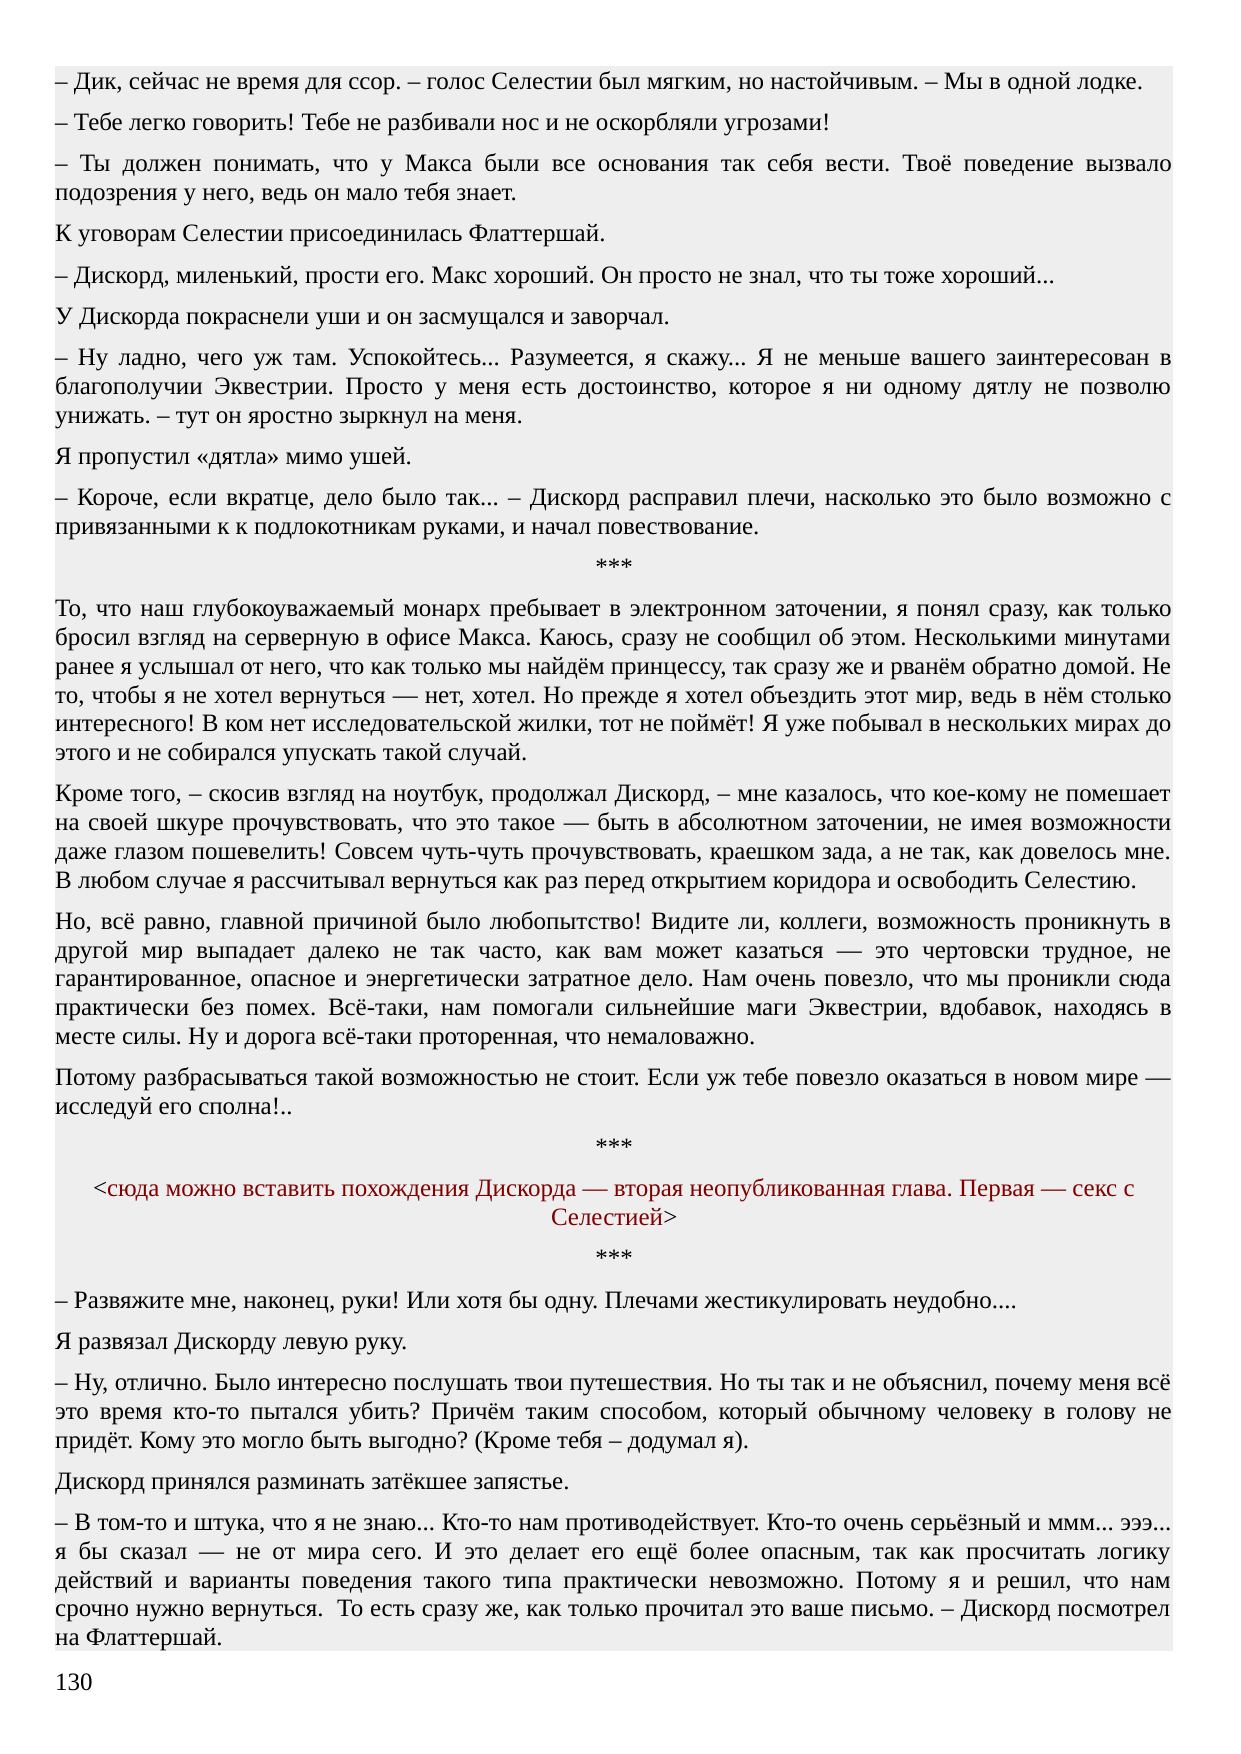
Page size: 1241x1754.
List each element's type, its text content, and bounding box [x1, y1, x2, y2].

text – Ну, отлично. Было интересно послушать твои путешествия. Но ты так и не объяснил, почему меня всё это время кто-то пытался убить? Причём таким способом, который обычному человеку в голову не придёт. Кому это могло быть выгодно? (Кроме тебя – додумал я). [55, 1367, 1173, 1453]
text – Ну ладно, чего уж там. Успокойтесь... Разумеется, я скажу... Я не меньше вашего заинтересован в благополучии Эквестрии. Просто у меня есть достоинство, которое я ни одному дятлу не позволю унижать. – тут он яростно зыркнул на меня. [55, 342, 1173, 428]
text К уговорам Селестии присоединилась Флаттершай. [55, 218, 1173, 247]
text – Тебе легко говорить! Тебе не разбивали нос и не оскорбляли угрозами! [55, 107, 1173, 136]
text – В том-то и штука, что я не знаю... Кто-то нам противодействует. Кто-то очень серьёзный и ммм... эээ... я бы сказал — не от мира сего. И это делает его ещё более опасным, так как просчитать логику действий и варианты поведения такого типа практически невозможно. Потому я и решил, что нам срочно нужно вернуться. То есть сразу же, как только прочитал это ваше письмо. – Дискорд посмотрел на Флаттершай. [55, 1507, 1173, 1651]
text То, что наш глубокоуважаемый монарх пребывает в электронном заточении, я понял сразу, как только бросил взгляд на серверную в офисе Макса. Каюсь, сразу не сообщил об этом. Несколькими минутами ранее я услышал от него, что как только мы найдём принцессу, так сразу же и рванём обратно домой. Не то, чтобы я не хотел вернуться — нет, хотел. Но прежде я хотел объездить этот мир, ведь в нём столько интересного! В ком нет исследовательской жилки, тот не поймёт! Я уже побывал в нескольких мирах до этого и не собирался упускать такой случай. [55, 593, 1173, 766]
text Дискорд принялся разминать затёкшее запястье. [55, 1466, 1173, 1495]
text Но, всё равно, главной причиной было любопытство! Видите ли, коллеги, возможность проникнуть в другой мир выпадает далеко не так часто, как вам может казаться — это чертовски трудное, не гарантированное, опасное и энергетически затратное дело. Нам очень повезло, что мы проникли сюда практически без помех. Всё-таки, нам помогали сильнейшие маги Эквестрии, вдобавок, находясь в месте силы. Ну и дорога всё-таки проторенная, что немаловажно. [55, 906, 1173, 1050]
text Потому разбрасываться такой возможностью не стоит. Если уж тебе повезло оказаться в новом мире — исследуй его сполна!.. [55, 1062, 1173, 1120]
text – Дискорд, миленький, прости его. Макс хороший. Он просто не знал, что ты тоже хороший... [55, 260, 1173, 288]
text – Короче, если вкратце, дело было так... – Дискорд расправил плечи, насколько это было возможно с привязанными к к подлокотникам руками, и начал повествование. [55, 482, 1173, 540]
text *** [55, 1243, 1173, 1272]
text – Ты должен понимать, что у Макса были все основания так себя вести. Твоё поведение вызвало подозрения у него, ведь он мало тебя знает. [55, 148, 1173, 206]
text – Дик, сейчас не время для ссор. – голос Селестии был мягким, но настойчивым. – Мы в одной лодке. [55, 66, 1173, 95]
text Я пропустил «дятла» мимо ушей. [55, 441, 1173, 470]
text Я развязал Дискорду левую руку. [55, 1326, 1173, 1355]
text *** [55, 552, 1173, 581]
text У Дискорда покраснели уши и он засмущался и заворчал. [55, 301, 1173, 330]
text <сюда можно вставить похождения Дискорда — вторая неопубликованная глава. Первая — секс с Селестией> [55, 1173, 1173, 1231]
text Кроме того, – скосив взгляд на ноутбук, продолжал Дискорд, – мне казалось, что кое-кому не помешает на своей шкуре прочувствовать, что это такое — быть в абсолютном заточении, не имея возможности даже глазом пошевелить! Совсем чуть-чуть прочувствовать, краешком зада, а не так, как довелось мне. В любом случае я рассчитывал вернуться как раз перед открытием коридора и освободить Селестию. [55, 778, 1173, 893]
text *** [55, 1132, 1173, 1161]
text – Развяжите мне, наконец, руки! Или хотя бы одну. Плечами жестикулировать неудобно.... [55, 1285, 1173, 1313]
